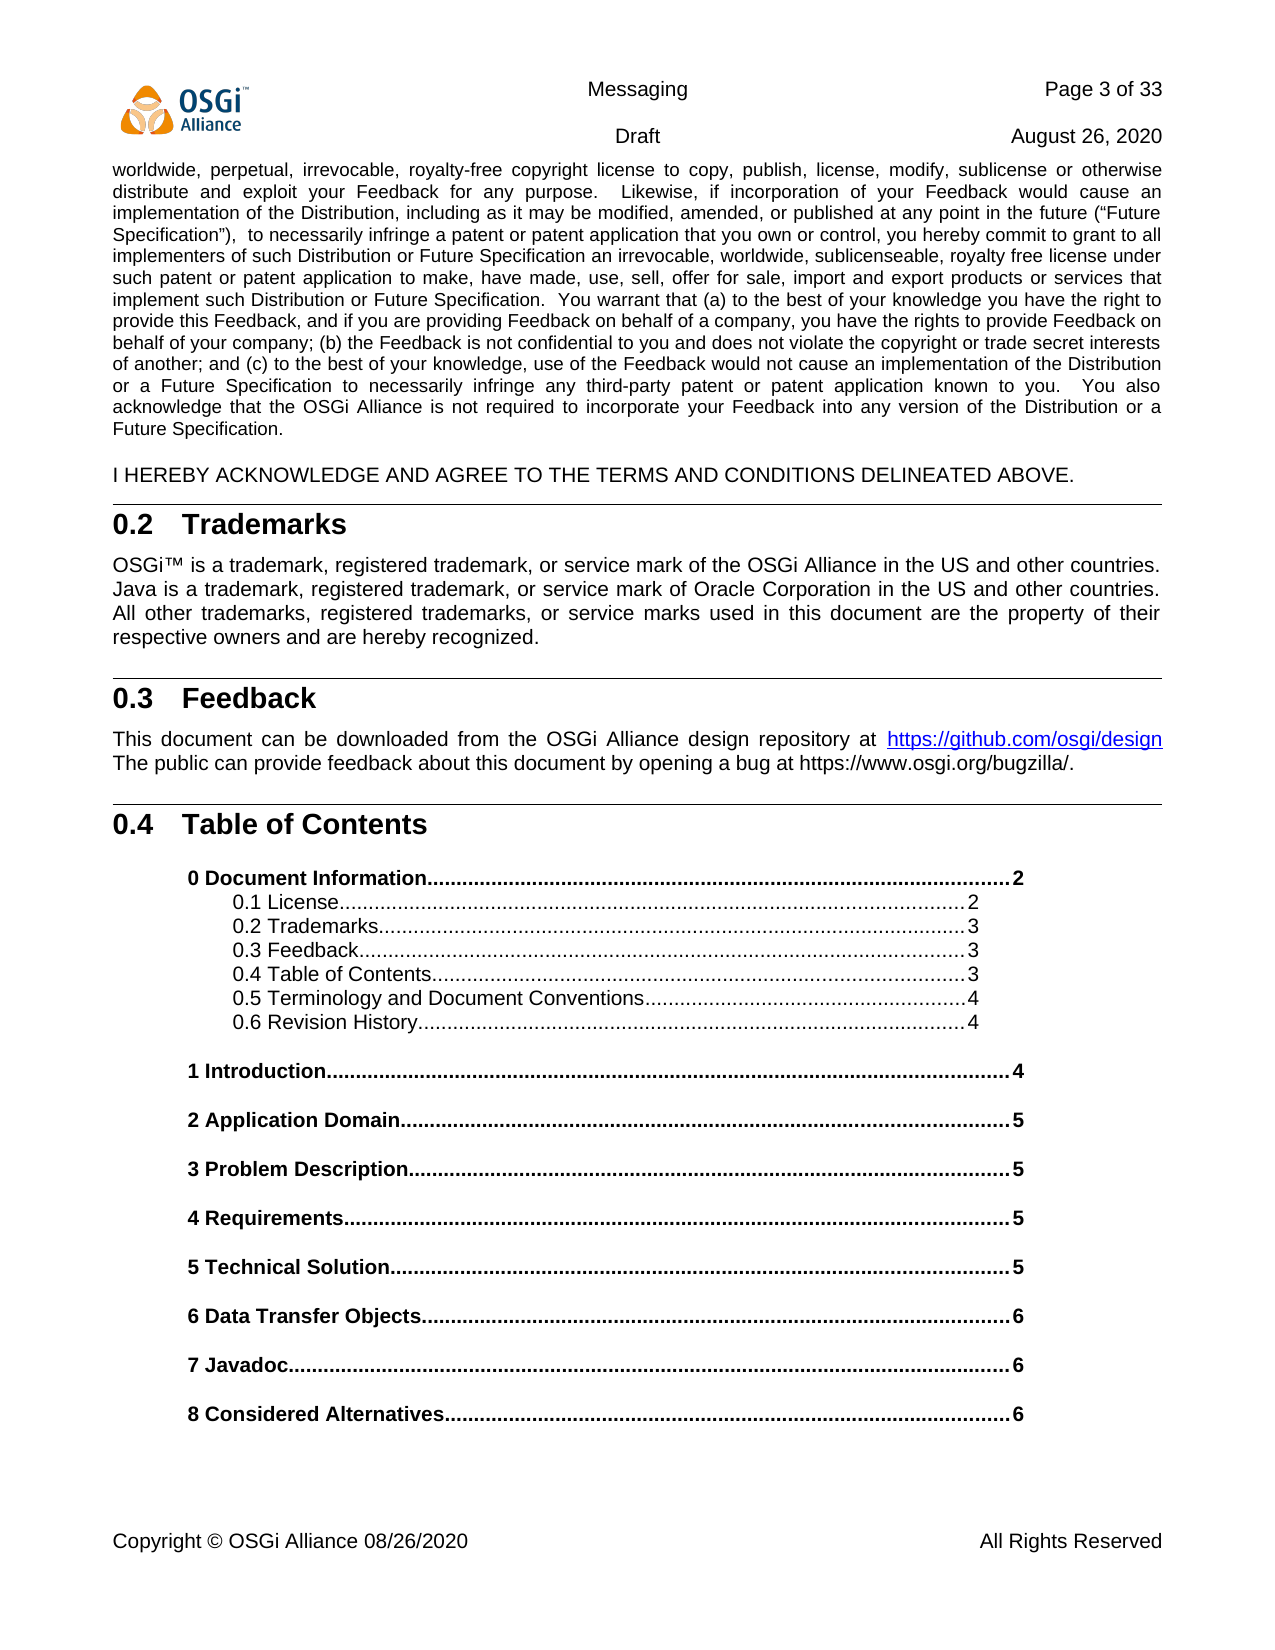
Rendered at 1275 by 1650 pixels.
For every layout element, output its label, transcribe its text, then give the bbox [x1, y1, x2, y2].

text 0.2 Trademarks 3 [232, 914, 1162, 938]
text 5 Technical Solution 5 [187, 1254, 1162, 1278]
text 0.5 Terminology and Document Conventions 4 [232, 986, 1162, 1010]
subtitle Table of Contents [112, 805, 1162, 841]
text 0.1 License 2 [232, 890, 1162, 914]
text 0.3 Feedback 3 [232, 938, 1162, 962]
text This document can be downloaded from the OSGi Alliance design repository at https://github.com/osgi/design The public can provide feedback about this document by opening a bug at https://www.osgi.org/bugzilla/. [112, 727, 1162, 775]
text 2 Application Domain 5 [187, 1108, 1162, 1132]
text 0.6 Revision History 4 [232, 1010, 1162, 1034]
text 8 Considered Alternatives 6 [187, 1401, 1162, 1425]
text 1 Introduction 4 [187, 1059, 1162, 1083]
text I HEREBY ACKNOWLEDGE AND AGREE TO THE TERMS AND CONDITIONS DELINEATED ABOVE. [112, 463, 1162, 487]
text OSGi™ is a trademark, registered trademark, or service mark of the OSGi Alliance in the US and other countries. Java is a trademark, registered trademark, or service mark of Oracle Corporation in the US and other countries. All other trademarks, registered trademarks, or service marks used in this document are the property of their respective owners and are hereby recognized. [112, 553, 1162, 649]
text worldwide, perpetual, irrevocable, royalty-free copyright license to copy, publish, license, modify, sublicense or otherwise distribute and exploit your Feedback for any purpose. Likewise, if incorporation of your Feedback would cause an implementation of the Distribution, including as it may be modified, amended, or published at any point in the future (“Future Specification”), to necessarily infringe a patent or patent application that you own or control, you hereby commit to grant to all implementers of such Distribution or Future Specification an irrevocable, worldwide, sublicenseable, royalty free license under such patent or patent application to make, have made, use, sell, offer for sale, import and export products or services that implement such Distribution or Future Specification. You warrant that (a) to the best of your knowledge you have the right to provide this Feedback, and if you are providing Feedback on behalf of a company, you have the rights to provide Feedback on behalf of your company; (b) the Feedback is not confidential to you and does not violate the copyright or trade secret interests of another; and (c) to the best of your knowledge, use of the Feedback would not cause an implementation of the Distribution or a Future Specification to necessarily infringe any third-party patent or patent application known to you. You also acknowledge that the OSGi Alliance is not required to incorporate your Feedback into any version of the Distribution or a Future Specification. [112, 159, 1162, 439]
subtitle Feedback [112, 679, 1162, 715]
subtitle Trademarks [112, 505, 1162, 541]
picture [113, 78, 257, 142]
text 7 Javadoc 6 [187, 1352, 1162, 1376]
text 0 Document Information 2 [187, 866, 1162, 890]
text 6 Data Transfer Objects 6 [187, 1303, 1162, 1327]
text 0.4 Table of Contents 3 [232, 962, 1162, 986]
text 4 Requirements 5 [187, 1206, 1162, 1229]
text 3 Problem Description 5 [187, 1157, 1162, 1181]
